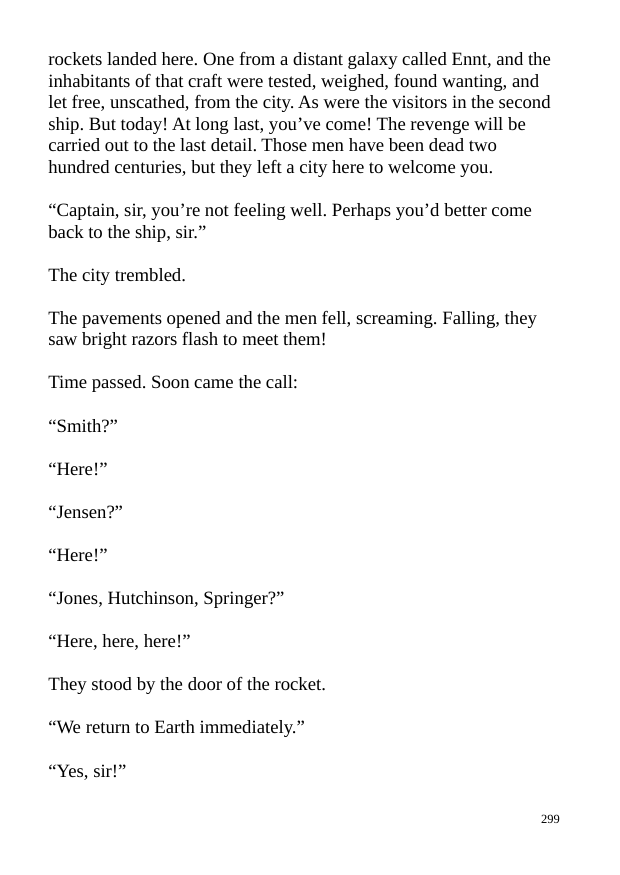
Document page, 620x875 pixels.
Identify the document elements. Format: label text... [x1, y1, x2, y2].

text rockets landed here. One from a distant galaxy called Ennt, and the inhabitants of that craft were tested, weighed, found wanting, and let free, unscathed, from the city. As were the visitors in the second ship. But today! At long last, you’ve come! The revenge will be carried out to the last detail. Those men have been dead two hundred centuries, but they left a city here to welcome you. “Captain, sir, you’re not feeling well. Perhaps you’d better come back to the ship, sir.” The city trembled. The pavements opened and the men fell, screaming. Falling, they saw bright razors flash to meet them! Time passed. Soon came the call: “Smith?” “Here!” “Jensen?” “Here!” “Jones, Hutchinson, Springer?” “Here, here, here!” They stood by the door of the rocket. “We return to Earth immediately.” “Yes, sir!” [48, 48, 559, 781]
